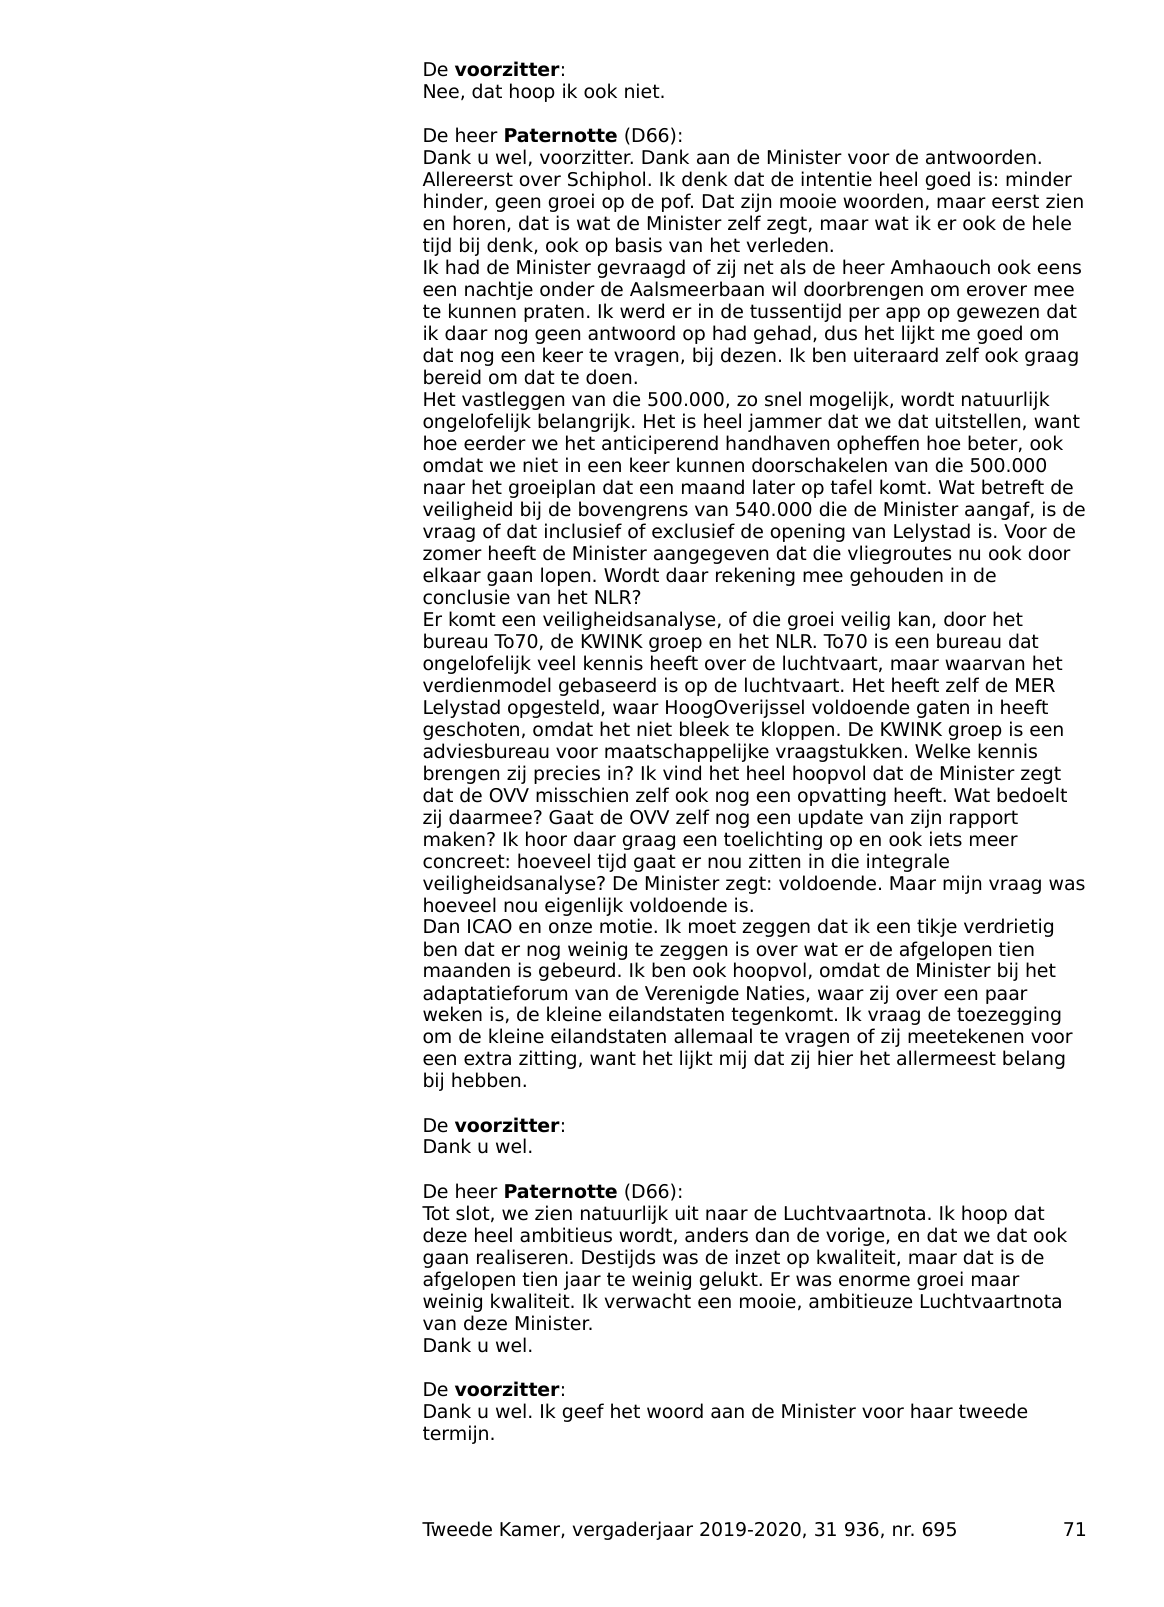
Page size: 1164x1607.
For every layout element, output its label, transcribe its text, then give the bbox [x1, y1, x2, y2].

text Er komt een veiligheidsanalyse, of die groei veilig kan, door het bureau To70, de KWINK groep en het NLR. To70 is een bureau dat ongelofelijk veel kennis heeft over de luchtvaart, maar waarvan het verdienmodel gebaseerd is op de luchtvaart. Het heeft zelf de MER Lelystad opgesteld, waar HoogOverijssel voldoende gaten in heeft geschoten, omdat het niet bleek te kloppen. De KWINK groep is een adviesbureau voor maatschappelijke vraagstukken. Welke kennis brengen zij precies in? Ik vind het heel hoopvol dat de Minister zegt dat de OVV misschien zelf ook nog een opvatting heeft. Wat bedoelt zij daarmee? Gaat de OVV zelf nog een update van zijn rapport maken? Ik hoor daar graag een toelichting op en ook iets meer concreet: hoeveel tijd gaat er nou zitten in die integrale veiligheidsanalyse? De Minister zegt: voldoende. Maar mijn vraag was hoeveel nou eigenlijk voldoende is. [422, 609, 1087, 916]
text De heer Paternotte (D66): [422, 125, 1087, 147]
text De voorzitter: [422, 1379, 1087, 1401]
text De voorzitter: [422, 59, 1087, 81]
text Dank u wel. [422, 1136, 1087, 1158]
text Nee, dat hoop ik ook niet. [422, 81, 1087, 103]
text Dank u wel. Ik geef het woord aan de Minister voor haar tweede termijn. [422, 1401, 1087, 1444]
text Dank u wel. [422, 1334, 1087, 1356]
text Tot slot, we zien natuurlijk uit naar de Luchtvaartnota. Ik hoop dat deze heel ambitieus wordt, anders dan de vorige, en dat we dat ook gaan realiseren. Destijds was de inzet op kwaliteit, maar dat is de afgelopen tien jaar te weinig gelukt. Er was enorme groei maar weinig kwaliteit. Ik verwacht een mooie, ambitieuze Luchtvaartnota van deze Minister. [422, 1203, 1087, 1334]
text Dan ICAO en onze motie. Ik moet zeggen dat ik een tikje verdrietig ben dat er nog weinig te zeggen is over wat er de afgelopen tien maanden is gebeurd. Ik ben ook hoopvol, omdat de Minister bij het adaptatieforum van de Verenigde Naties, waar zij over een paar weken is, de kleine eilandstaten tegenkomt. Ik vraag de toezegging om de kleine eilandstaten allemaal te vragen of zij meetekenen voor een extra zitting, want het lijkt mij dat zij hier het allermeest belang bij hebben. [422, 916, 1087, 1092]
text Ik had de Minister gevraagd of zij net als de heer Amhaouch ook eens een nachtje onder de Aalsmeerbaan wil doorbrengen om erover mee te kunnen praten. Ik werd er in de tussentijd per app op gewezen dat ik daar nog geen antwoord op had gehad, dus het lijkt me goed om dat nog een keer te vragen, bij dezen. Ik ben uiteraard zelf ook graag bereid om dat te doen. [422, 257, 1087, 389]
text Het vastleggen van die 500.000, zo snel mogelijk, wordt natuurlijk ongelofelijk belangrijk. Het is heel jammer dat we dat uitstellen, want hoe eerder we het anticiperend handhaven opheffen hoe beter, ook omdat we niet in een keer kunnen doorschakelen van die 500.000 naar het groeiplan dat een maand later op tafel komt. Wat betreft de veiligheid bij de bovengrens van 540.000 die de Minister aangaf, is de vraag of dat inclusief of exclusief de opening van Lelystad is. Voor de zomer heeft de Minister aangegeven dat die vliegroutes nu ook door elkaar gaan lopen. Wordt daar rekening mee gehouden in de conclusie van het NLR? [422, 389, 1087, 609]
text De voorzitter: [422, 1114, 1087, 1136]
text Dank u wel, voorzitter. Dank aan de Minister voor de antwoorden. Allereerst over Schiphol. Ik denk dat de intentie heel goed is: minder hinder, geen groei op de pof. Dat zijn mooie woorden, maar eerst zien en horen, dat is wat de Minister zelf zegt, maar wat ik er ook de hele tijd bij denk, ook op basis van het verleden. [422, 147, 1087, 257]
text De heer Paternotte (D66): [422, 1181, 1087, 1203]
